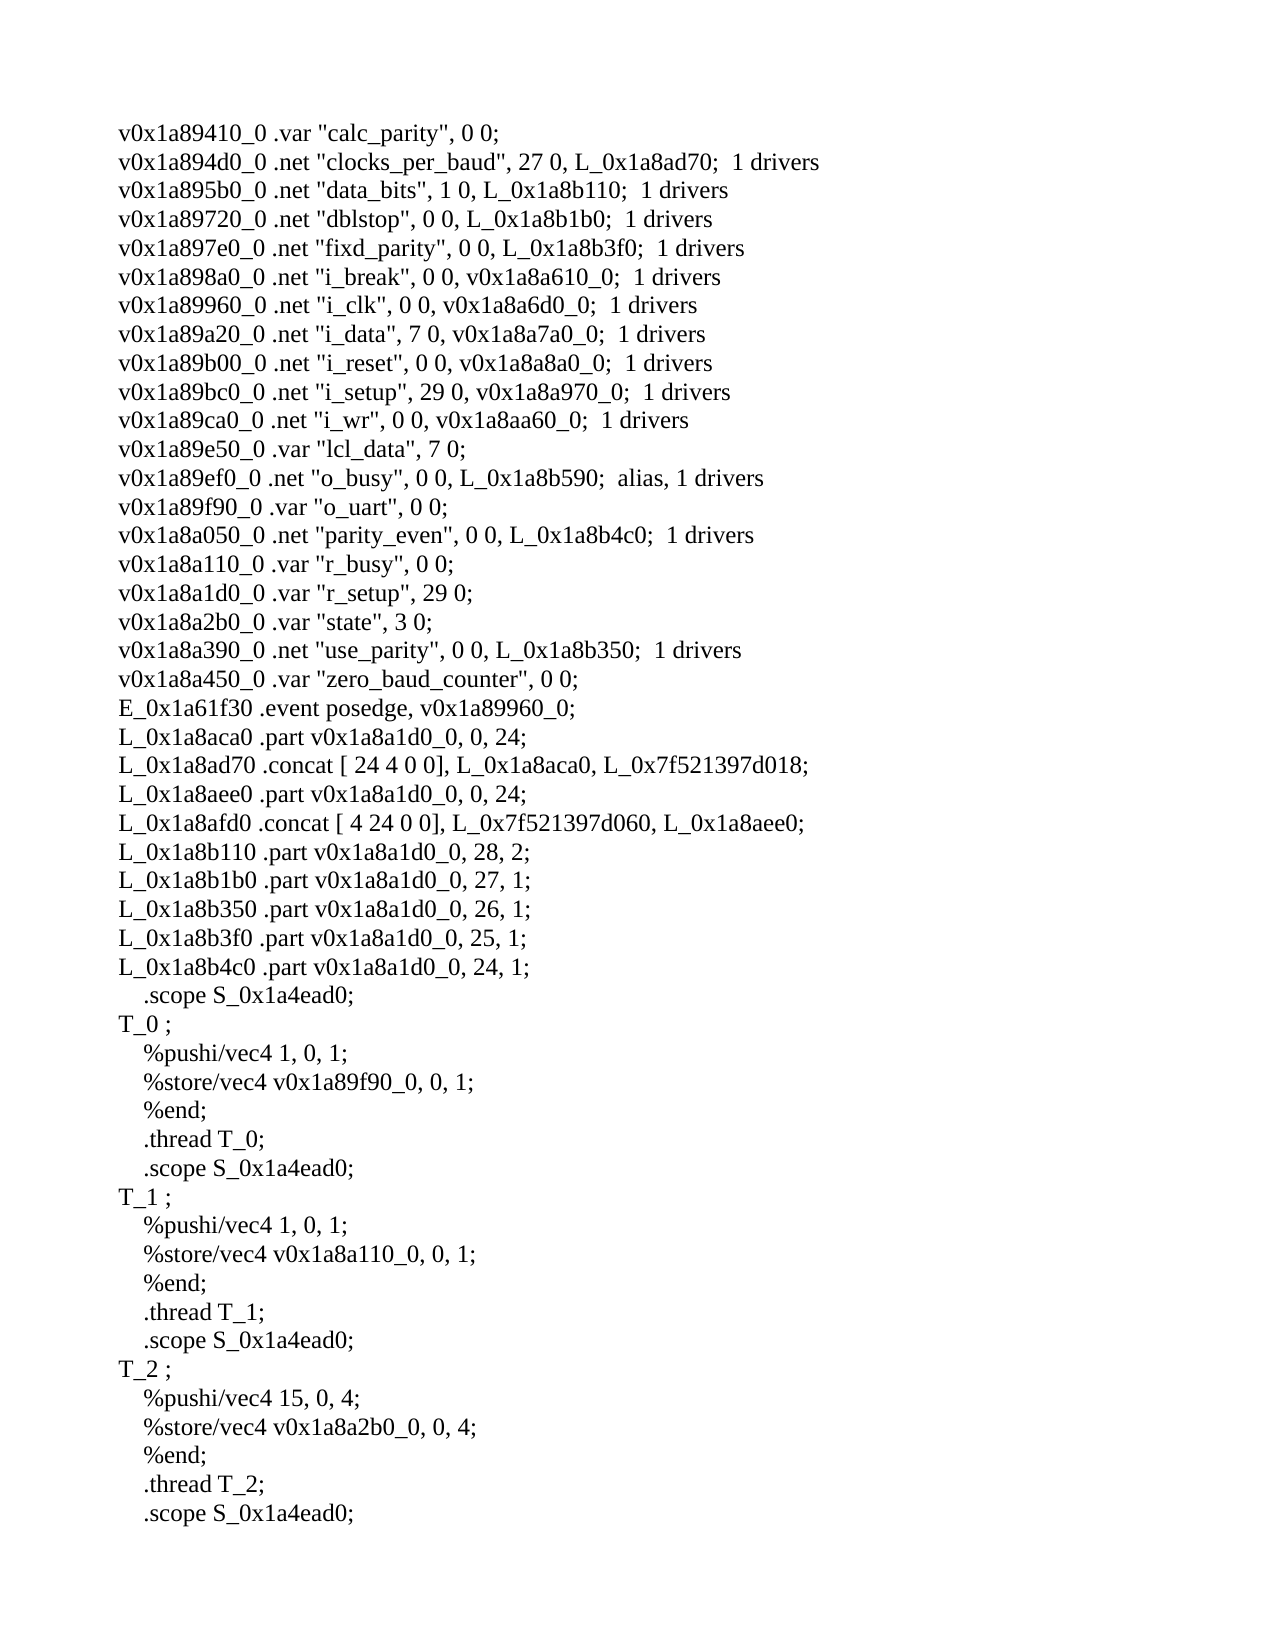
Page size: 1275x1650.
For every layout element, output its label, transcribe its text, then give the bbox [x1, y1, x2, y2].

text .thread T_2; [118, 1469, 1157, 1498]
text v0x1a89ef0_0 .net "o_busy", 0 0, L_0x1a8b590; alias, 1 drivers [118, 463, 1157, 492]
text %end; [118, 1096, 1157, 1124]
text v0x1a89e50_0 .var "lcl_data", 7 0; [118, 434, 1157, 463]
text T_0 ; [118, 1009, 1157, 1038]
text %end; [118, 1268, 1157, 1297]
text v0x1a89b00_0 .net "i_reset", 0 0, v0x1a8a8a0_0; 1 drivers [118, 348, 1157, 377]
text %pushi/vec4 15, 0, 4; [118, 1383, 1157, 1412]
text .scope S_0x1a4ead0; [118, 1153, 1157, 1182]
text L_0x1a8b4c0 .part v0x1a8a1d0_0, 24, 1; [118, 952, 1157, 981]
text L_0x1a8b3f0 .part v0x1a8a1d0_0, 25, 1; [118, 923, 1157, 952]
text v0x1a89a20_0 .net "i_data", 7 0, v0x1a8a7a0_0; 1 drivers [118, 319, 1157, 348]
text .scope S_0x1a4ead0; [118, 1326, 1157, 1354]
text v0x1a89ca0_0 .net "i_wr", 0 0, v0x1a8aa60_0; 1 drivers [118, 406, 1157, 434]
text L_0x1a8b110 .part v0x1a8a1d0_0, 28, 2; [118, 837, 1157, 866]
text v0x1a8a1d0_0 .var "r_setup", 29 0; [118, 578, 1157, 607]
text T_1 ; [118, 1182, 1157, 1211]
text v0x1a8a2b0_0 .var "state", 3 0; [118, 607, 1157, 636]
text T_2 ; [118, 1354, 1157, 1383]
text v0x1a895b0_0 .net "data_bits", 1 0, L_0x1a8b110; 1 drivers [118, 176, 1157, 204]
text v0x1a894d0_0 .net "clocks_per_baud", 27 0, L_0x1a8ad70; 1 drivers [118, 147, 1157, 176]
text v0x1a89410_0 .var "calc_parity", 0 0; [118, 118, 1157, 147]
text v0x1a898a0_0 .net "i_break", 0 0, v0x1a8a610_0; 1 drivers [118, 262, 1157, 291]
text v0x1a89bc0_0 .net "i_setup", 29 0, v0x1a8a970_0; 1 drivers [118, 377, 1157, 406]
text %end; [118, 1441, 1157, 1469]
text %pushi/vec4 1, 0, 1; [118, 1211, 1157, 1239]
text v0x1a897e0_0 .net "fixd_parity", 0 0, L_0x1a8b3f0; 1 drivers [118, 233, 1157, 262]
text v0x1a89f90_0 .var "o_uart", 0 0; [118, 492, 1157, 521]
text L_0x1a8afd0 .concat [ 4 24 0 0], L_0x7f521397d060, L_0x1a8aee0; [118, 808, 1157, 837]
text v0x1a8a050_0 .net "parity_even", 0 0, L_0x1a8b4c0; 1 drivers [118, 521, 1157, 549]
text v0x1a89720_0 .net "dblstop", 0 0, L_0x1a8b1b0; 1 drivers [118, 204, 1157, 233]
text v0x1a8a450_0 .var "zero_baud_counter", 0 0; [118, 664, 1157, 693]
text .scope S_0x1a4ead0; [118, 1498, 1157, 1527]
text v0x1a8a110_0 .var "r_busy", 0 0; [118, 549, 1157, 578]
text .thread T_0; [118, 1124, 1157, 1153]
text L_0x1a8b350 .part v0x1a8a1d0_0, 26, 1; [118, 894, 1157, 923]
text L_0x1a8aee0 .part v0x1a8a1d0_0, 0, 24; [118, 779, 1157, 808]
text v0x1a8a390_0 .net "use_parity", 0 0, L_0x1a8b350; 1 drivers [118, 636, 1157, 664]
text L_0x1a8ad70 .concat [ 24 4 0 0], L_0x1a8aca0, L_0x7f521397d018; [118, 751, 1157, 779]
text .scope S_0x1a4ead0; [118, 981, 1157, 1009]
text %store/vec4 v0x1a8a2b0_0, 0, 4; [118, 1412, 1157, 1441]
text L_0x1a8aca0 .part v0x1a8a1d0_0, 0, 24; [118, 722, 1157, 751]
text %pushi/vec4 1, 0, 1; [118, 1038, 1157, 1067]
text L_0x1a8b1b0 .part v0x1a8a1d0_0, 27, 1; [118, 866, 1157, 894]
text v0x1a89960_0 .net "i_clk", 0 0, v0x1a8a6d0_0; 1 drivers [118, 291, 1157, 319]
text %store/vec4 v0x1a89f90_0, 0, 1; [118, 1067, 1157, 1096]
text %store/vec4 v0x1a8a110_0, 0, 1; [118, 1239, 1157, 1268]
text .thread T_1; [118, 1297, 1157, 1326]
text E_0x1a61f30 .event posedge, v0x1a89960_0; [118, 693, 1157, 722]
